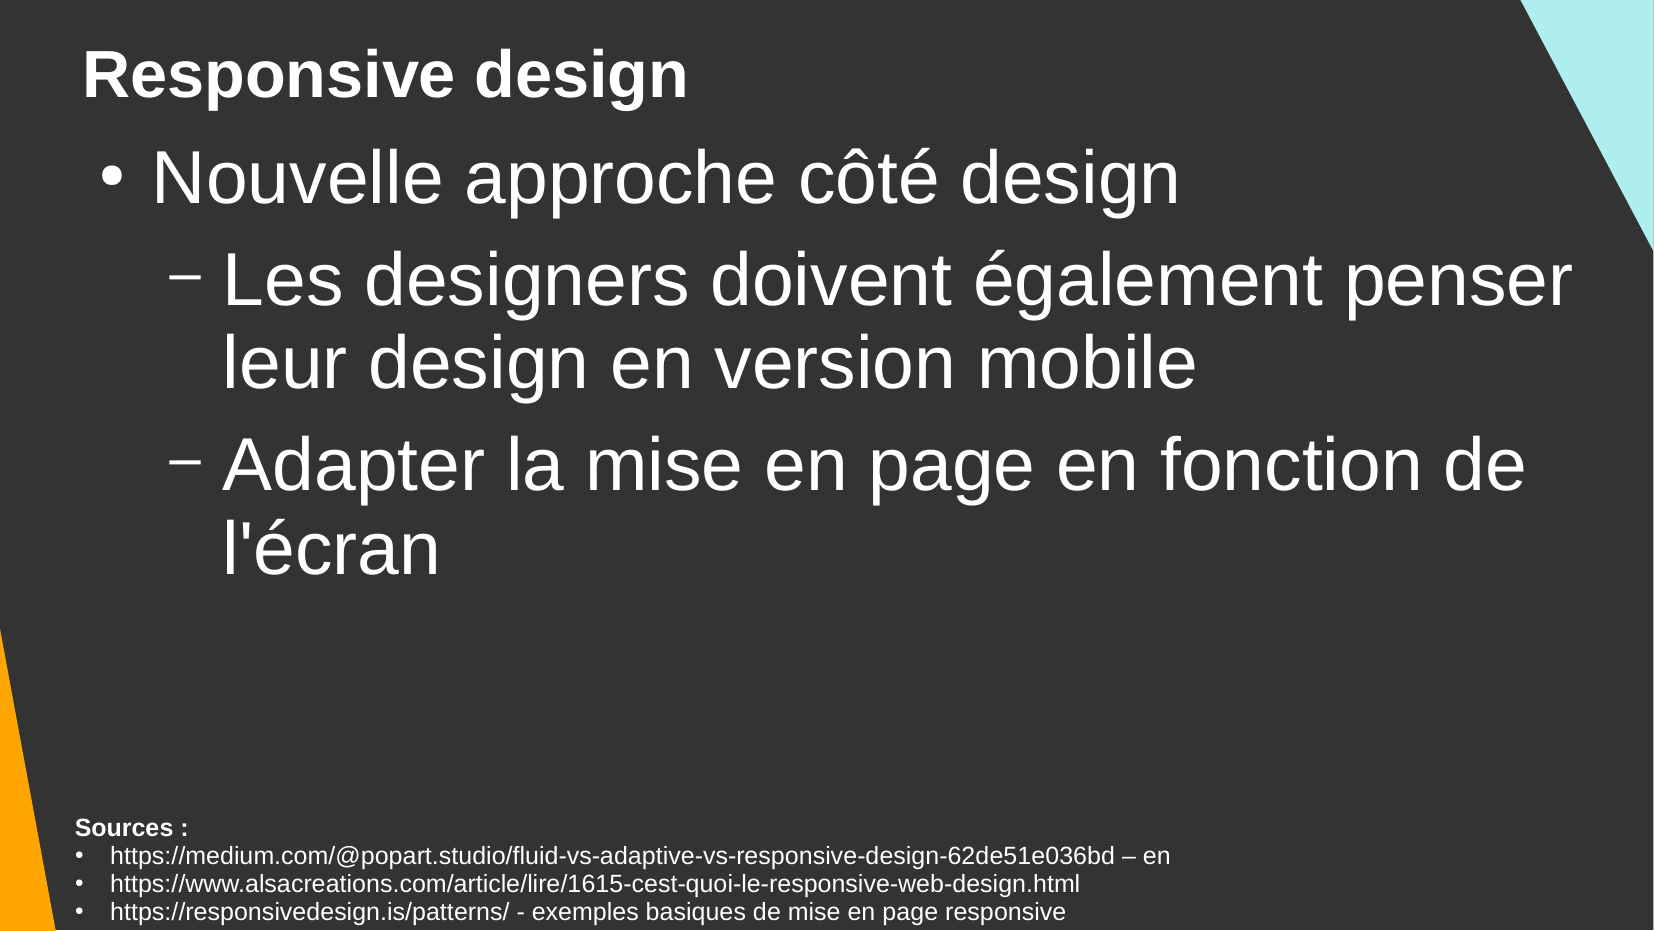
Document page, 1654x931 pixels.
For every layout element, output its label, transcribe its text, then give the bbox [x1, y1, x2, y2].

text_box [1520, 0, 1654, 253]
list Nouvelle approche côté design Les designers doivent également penser leur design en version mobile Adapter la mise en page en fonction de l'écran [80, 135, 1605, 736]
title Responsive design [82, 37, 1571, 114]
text_box Sources : https://medium.com/@popart.studio/fluid-vs-adaptive-vs-responsive-design-62de51e036bd – en https://www.alsacreations.com/article/lire/1615-cest-quoi-le-responsive-web-design.html https://responsivedesign.is/patterns/ - exemples basiques de mise en page responsive [60, 806, 1546, 931]
text_box [0, 628, 56, 931]
